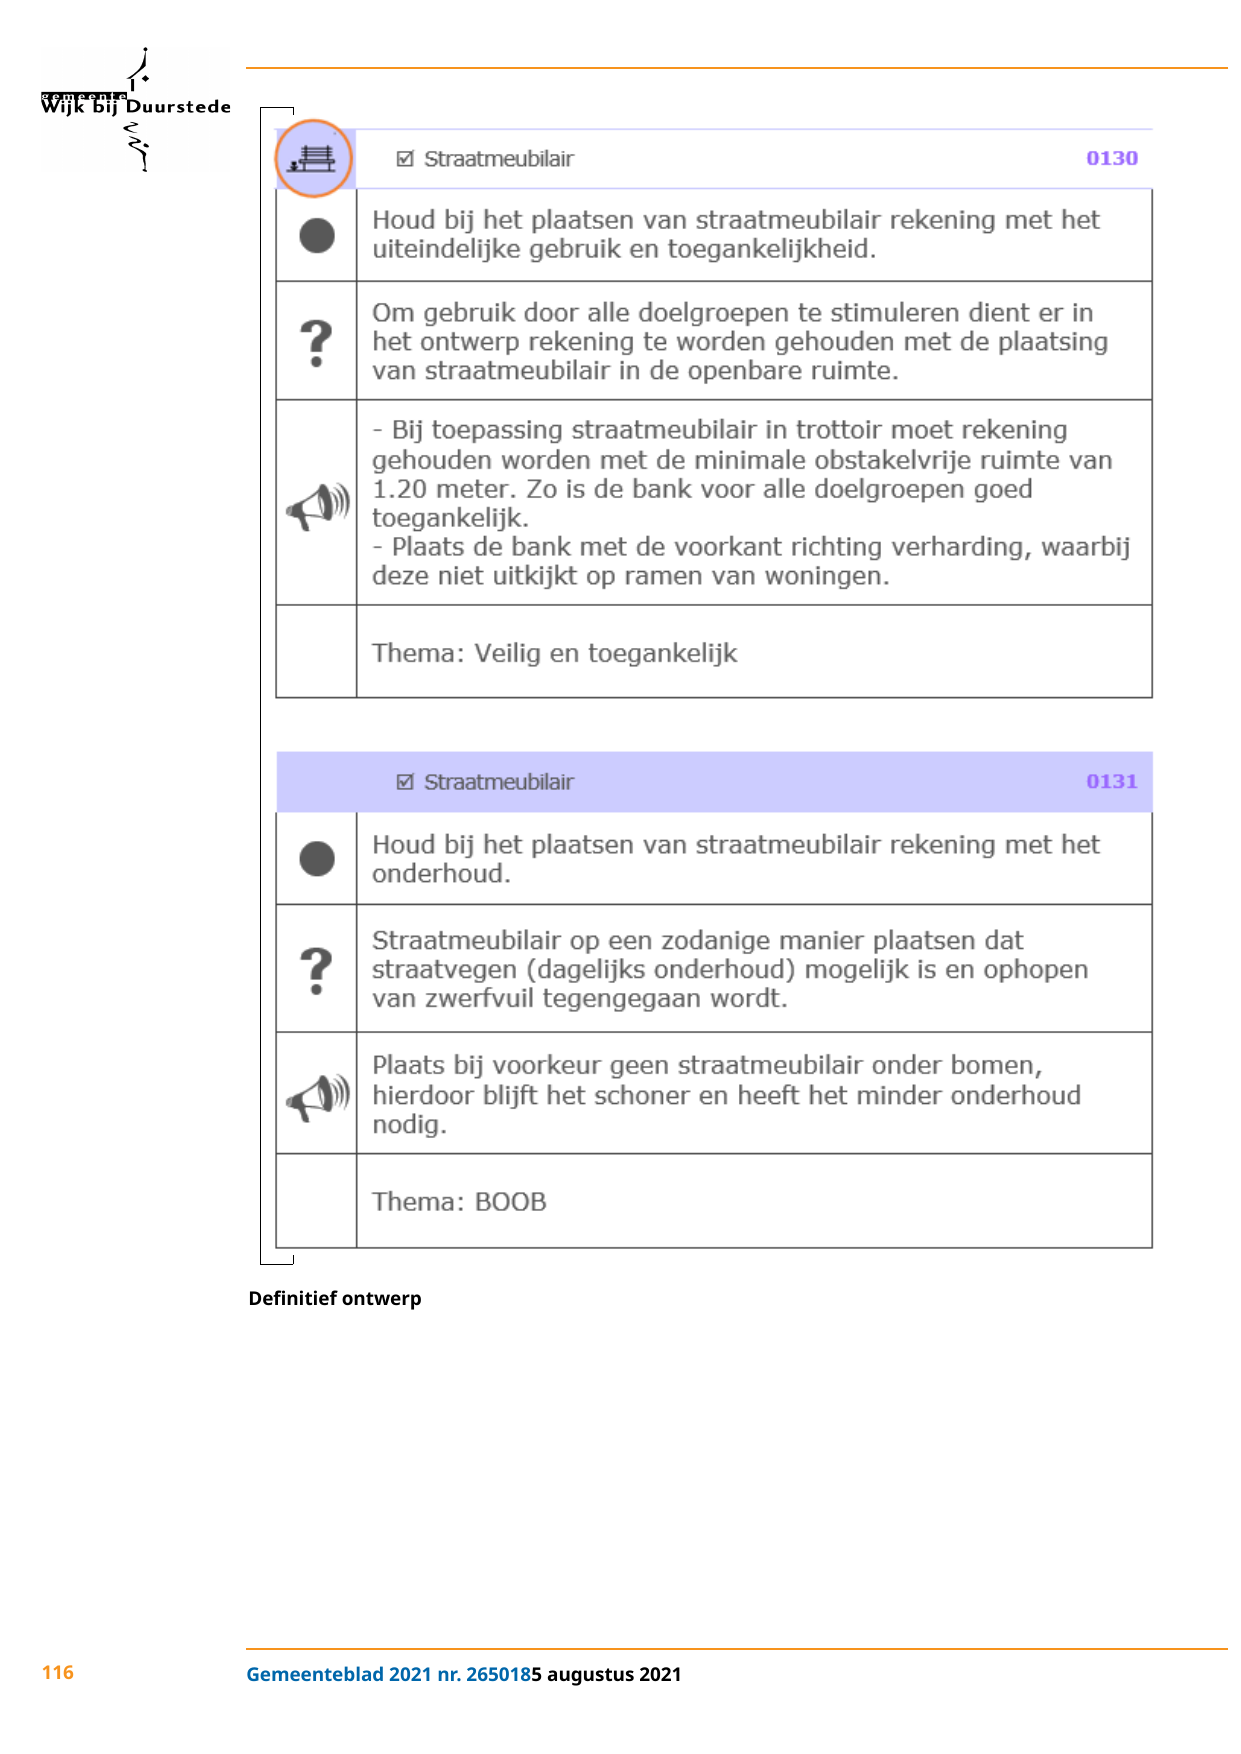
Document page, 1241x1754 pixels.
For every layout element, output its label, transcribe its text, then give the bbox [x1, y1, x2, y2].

picture [268, 115, 1173, 1255]
picture [41, 47, 231, 172]
text Definitief ontwerp [248, 1285, 1152, 1311]
